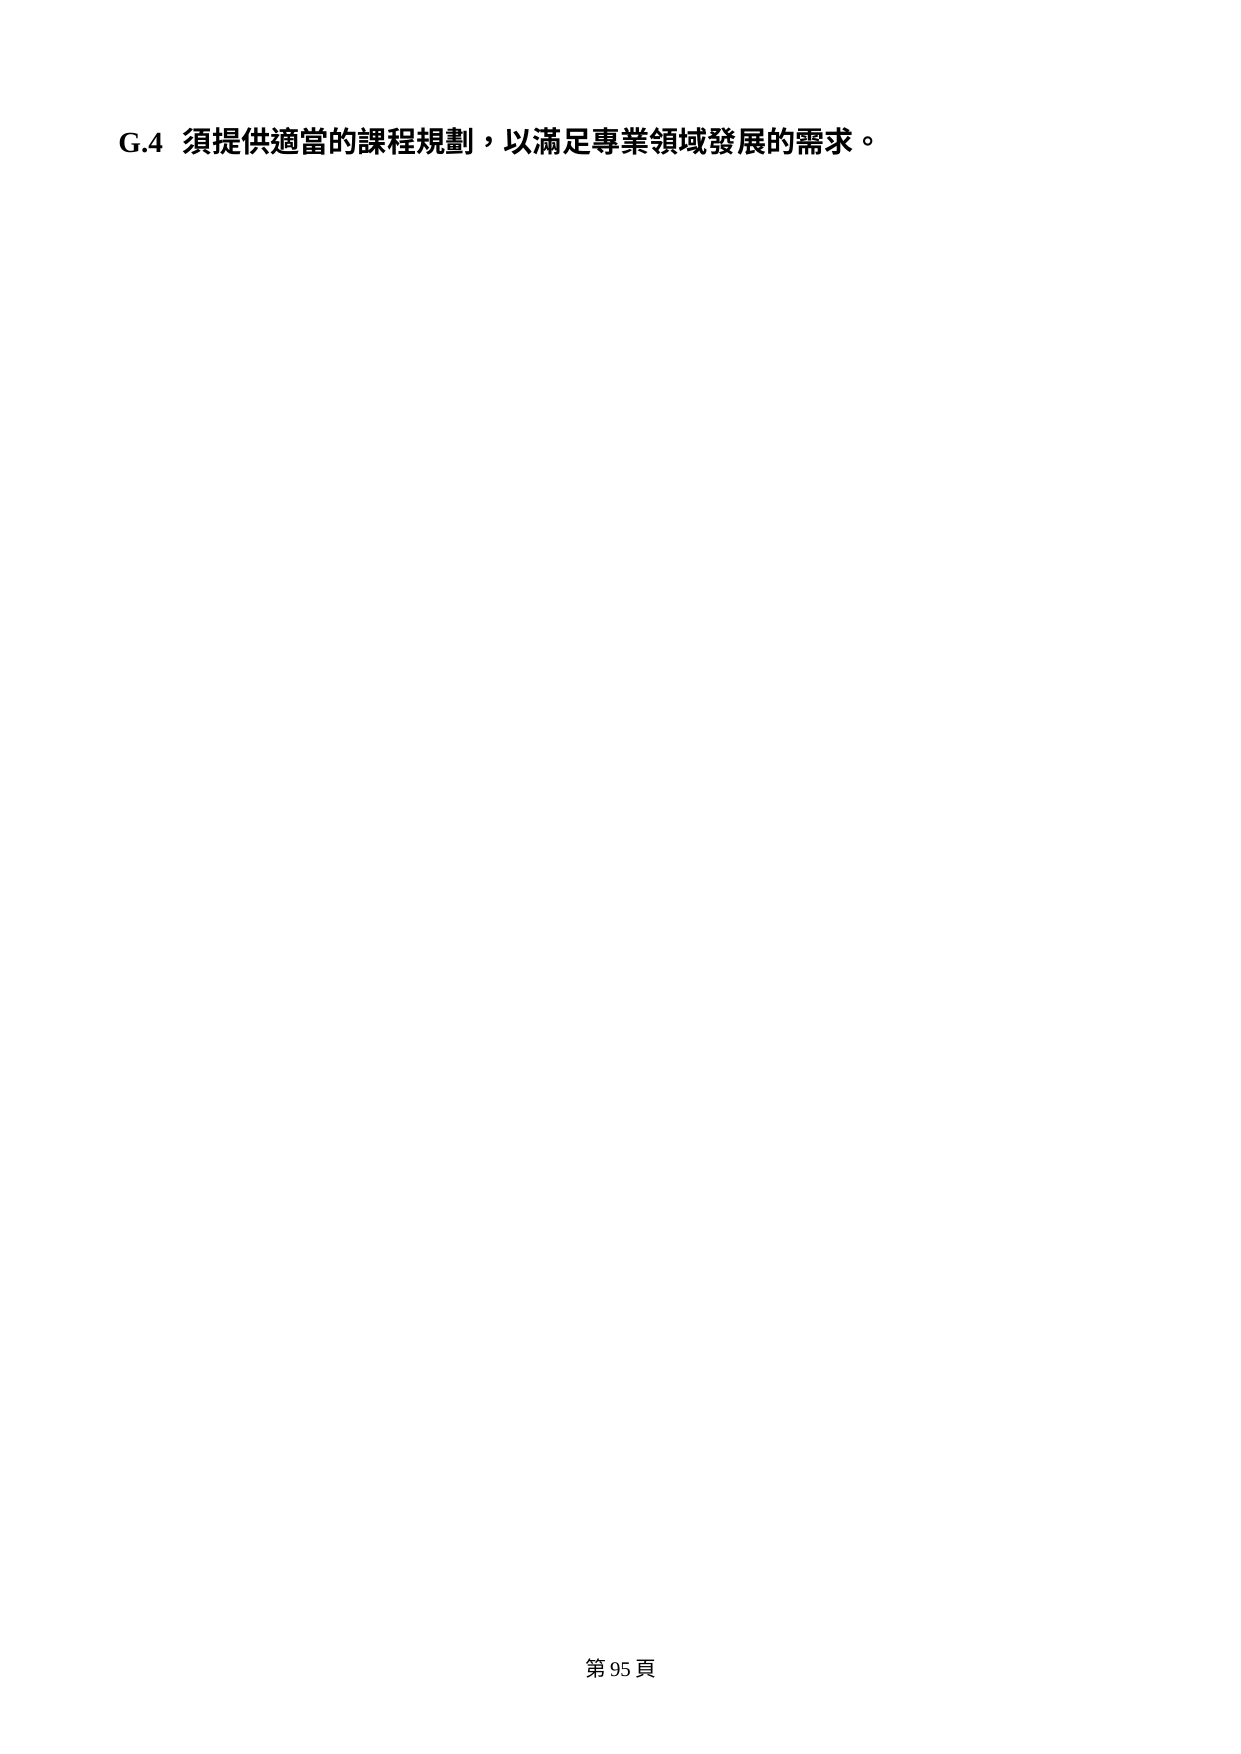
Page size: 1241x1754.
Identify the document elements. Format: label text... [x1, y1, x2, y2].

text G.4 須提供適當的課程規劃，以滿足專業領域發展的需求。 [118, 118, 1122, 160]
